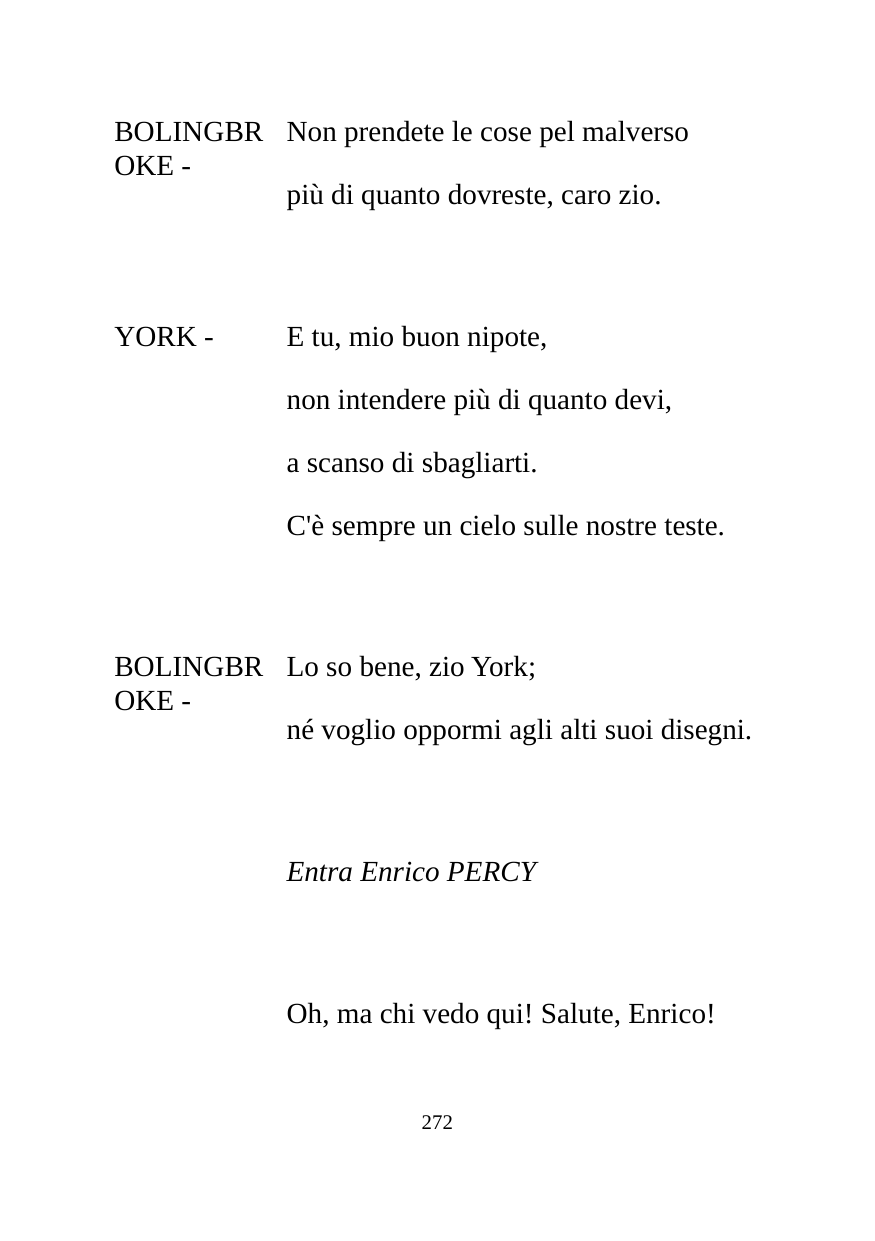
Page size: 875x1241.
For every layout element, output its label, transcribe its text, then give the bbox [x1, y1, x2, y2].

table_cell Lo so bene, zio York; né voglio oppormi agli alti suoi disegni. [279, 642, 768, 846]
table_cell BOLINGBROKE - [106, 106, 279, 311]
table_cell BOLINGBROKE - [106, 642, 279, 846]
table_cell [106, 846, 279, 988]
table_cell Entra Enrico PERCY [279, 846, 768, 988]
table_cell Oh, ma chi vedo qui! Salute, Enrico! [279, 988, 768, 1067]
table_cell [106, 988, 279, 1067]
table_cell YORK - [106, 311, 279, 642]
table_cell Non prendete le cose pel malverso più di quanto dovreste, caro zio. [279, 106, 768, 311]
table_cell E tu, mio buon nipote, non intendere più di quanto devi, a scanso di sbagliarti. C'è sempre un cielo sulle nostre teste. [279, 311, 768, 642]
